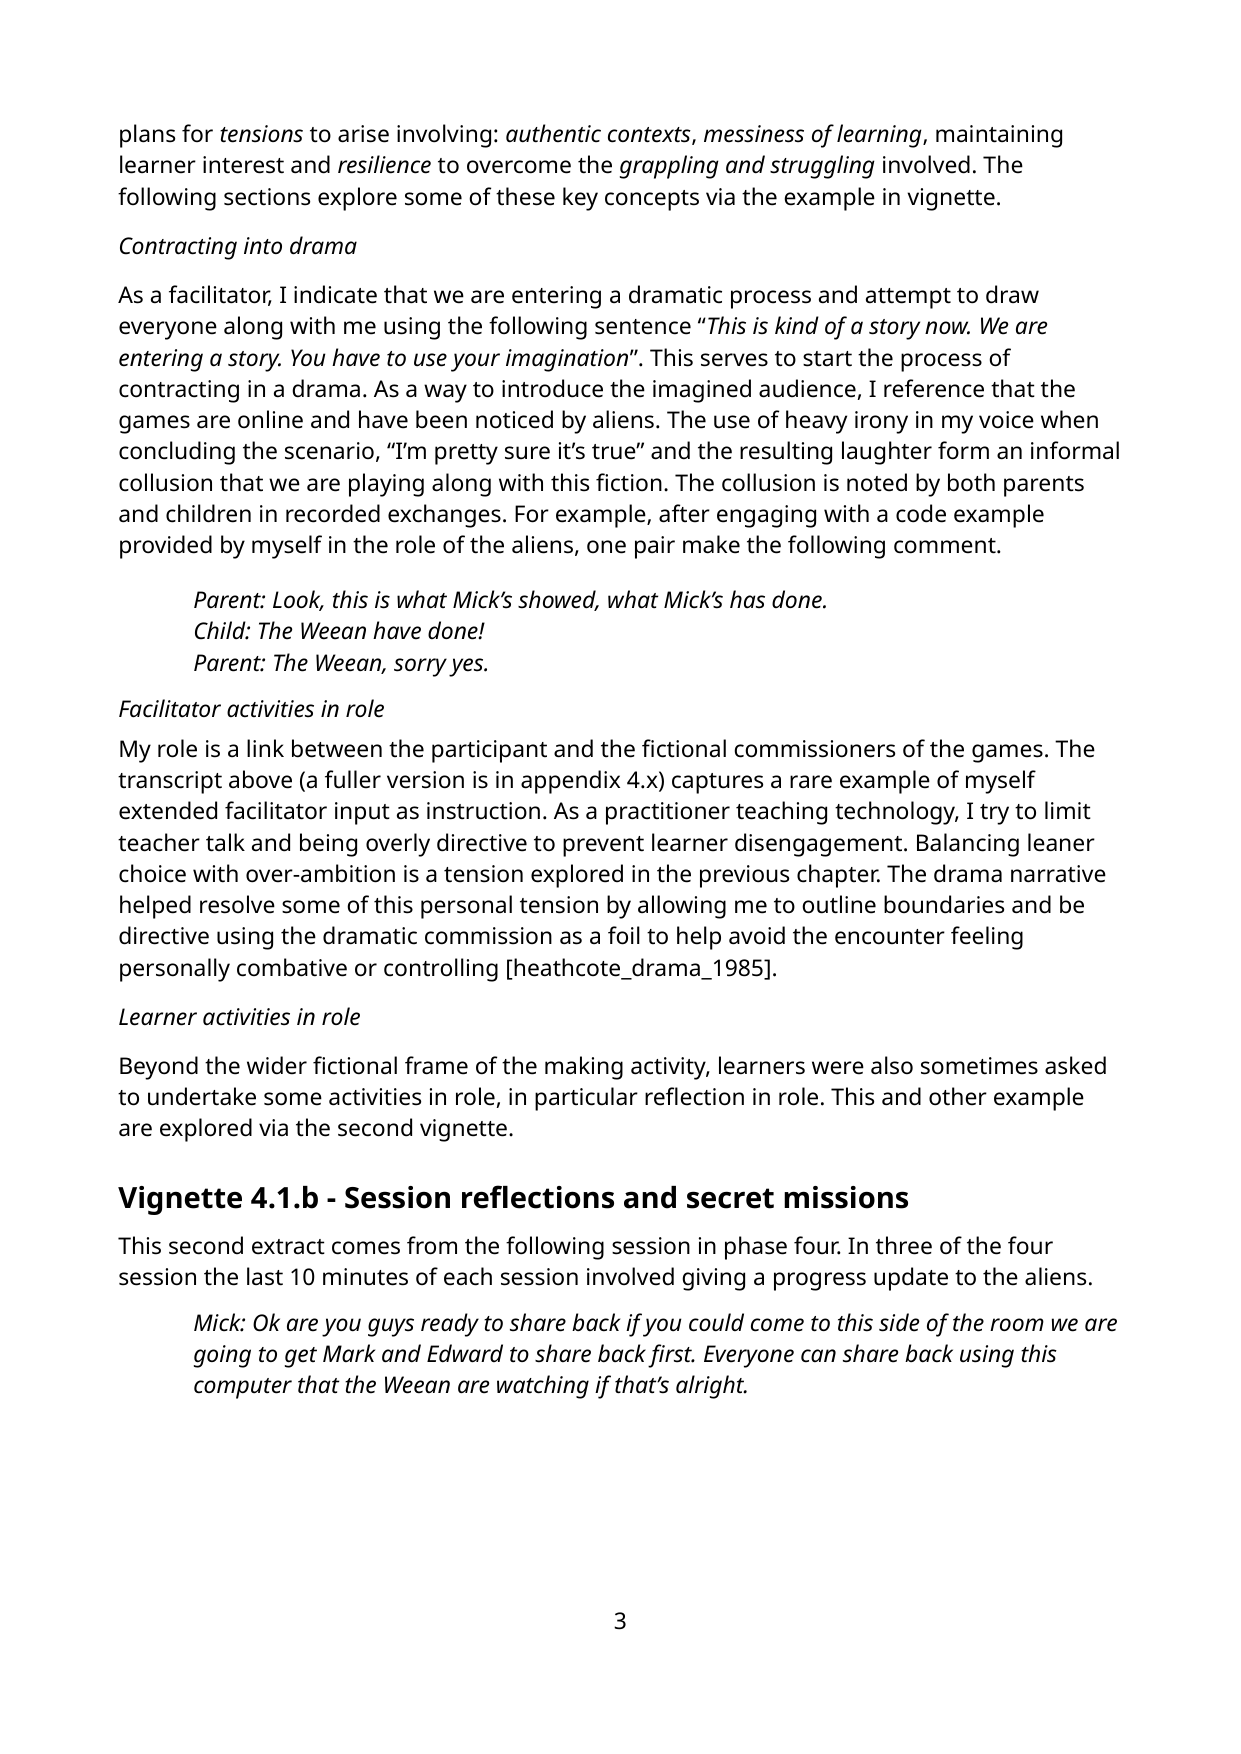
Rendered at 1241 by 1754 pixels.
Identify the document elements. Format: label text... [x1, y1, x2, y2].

text Beyond the wider fictional frame of the making activity, learners were also sometimes asked to undertake some activities in role, in particular reflection in role. This and other example are explored via the second vignette. [118, 1050, 1122, 1143]
text Mick: Ok are you guys ready to share back if you could come to this side of the room we are going to get Mark and Edward to share back first. Everyone can share back using this computer that the Weean are watching if that’s alright. [193, 1307, 1122, 1401]
text Parent: The Weean, sorry yes. [193, 646, 1122, 678]
text Parent: Look, this is what Mick’s showed, what Mick’s has done. [193, 584, 1122, 615]
text Child: The Weean have done! [193, 615, 1122, 646]
text This second extract comes from the following session in phase four. In three of the four session the last 10 minutes of each session involved giving a progress update to the aliens. [118, 1230, 1122, 1292]
text Facilitator activities in role [118, 692, 1122, 724]
subtitle Vignette 4.1.b - Session reflections and secret missions [118, 1177, 1122, 1217]
text Learner activities in role [118, 1001, 1122, 1032]
text My role is a link between the participant and the fictional commissioners of the games. The transcript above (a fuller version is in appendix 4.x) captures a rare example of myself extended facilitator input as instruction. As a practitioner teaching technology, I try to limit teacher talk and being overly directive to prevent learner disengagement. Balancing leaner choice with over-ambition is a tension explored in the previous chapter. The drama narrative helped resolve some of this personal tension by allowing me to outline boundaries and be directive using the dramatic commission as a foil to help avoid the encounter feeling personally combative or controlling [heathcote_drama_1985]. [118, 733, 1122, 983]
text As a facilitator, I indicate that we are entering a dramatic process and attempt to draw everyone along with me using the following sentence “This is kind of a story now. We are entering a story. You have to use your imagination”. This serves to start the process of contracting in a drama. As a way to introduce the imagined audience, I reference that the games are online and have been noticed by aliens. The use of heavy irony in my voice when concluding the scenario, “I’m pretty sure it’s true” and the resulting laughter form an informal collusion that we are playing along with this fiction. The collusion is noted by both parents and children in recorded exchanges. For example, after engaging with a code example provided by myself in the role of the aliens, one pair make the following comment. [118, 279, 1122, 560]
text Contracting into drama [118, 230, 1122, 261]
text plans for tensions to arise involving: authentic contexts, messiness of learning, maintaining learner interest and resilience to overcome the grappling and struggling involved. The following sections explore some of these key concepts via the example in vignette. [118, 118, 1122, 212]
